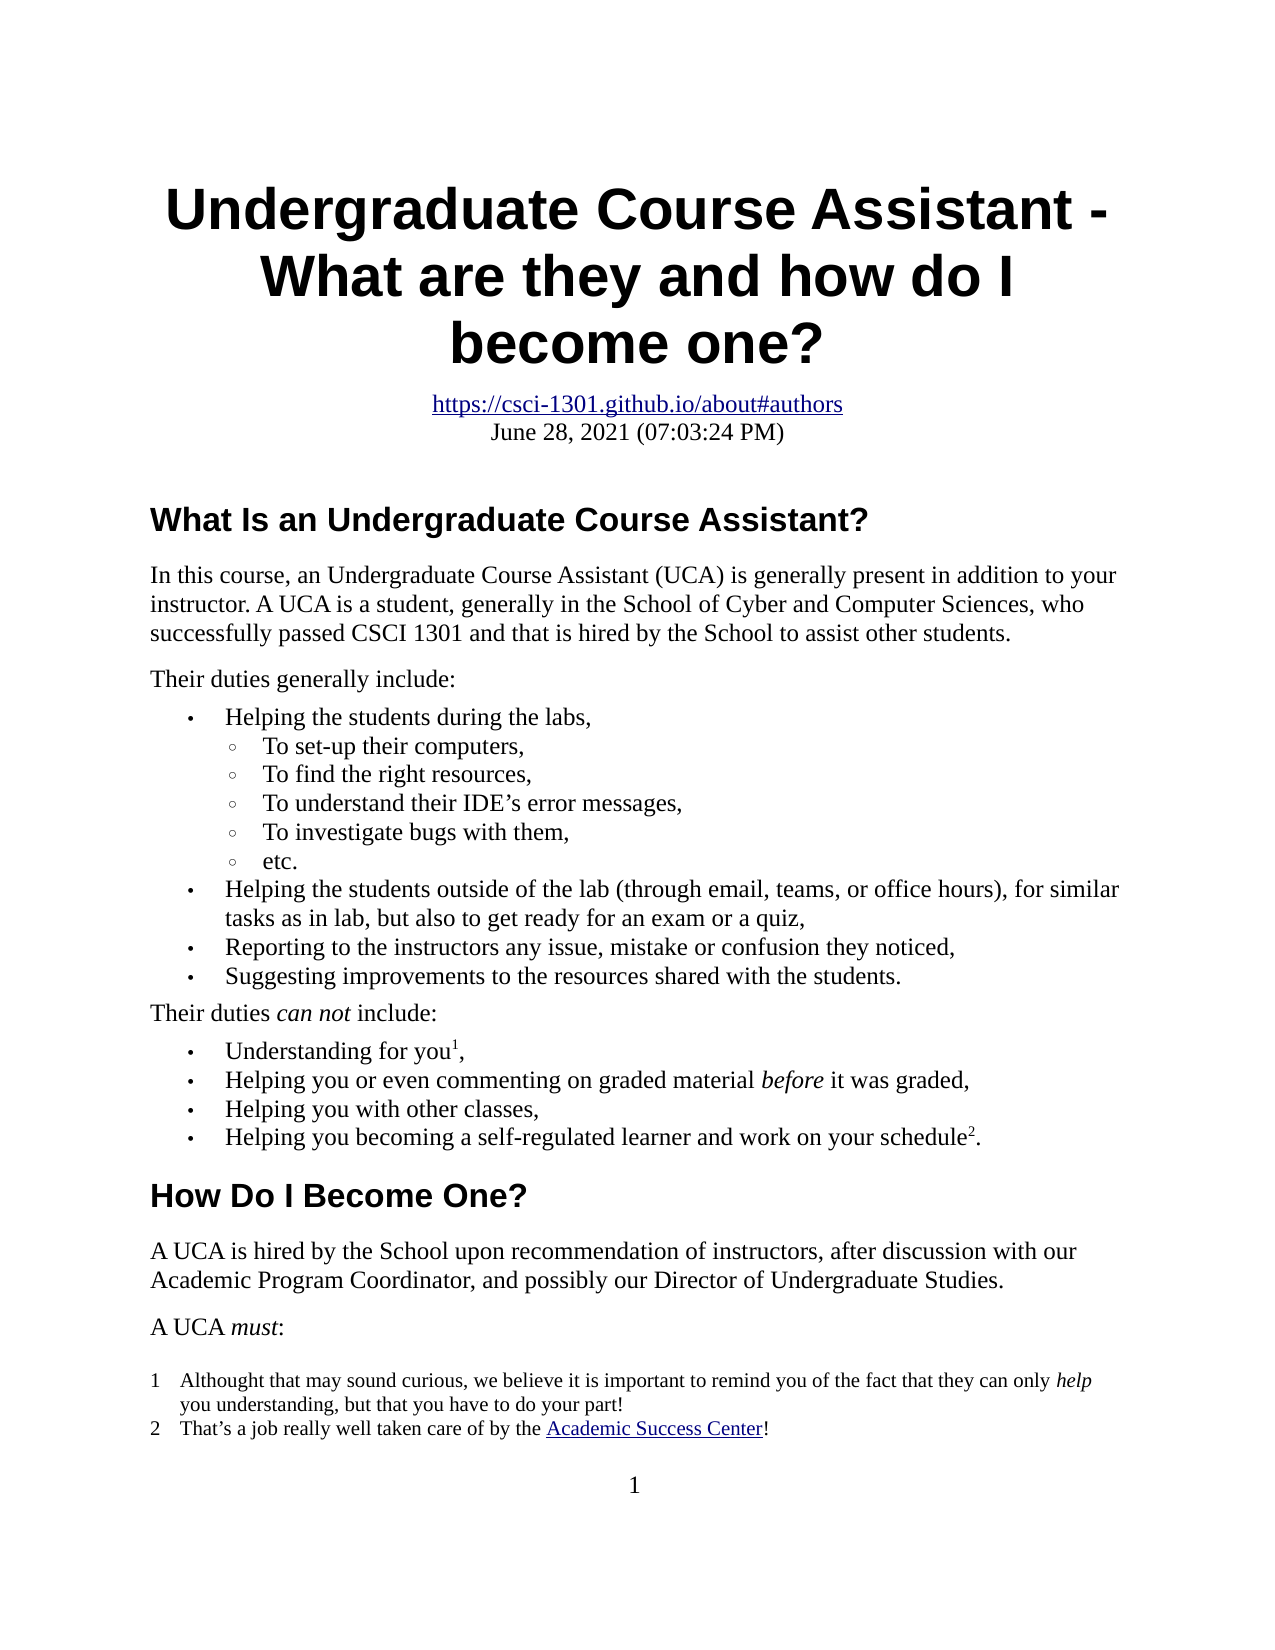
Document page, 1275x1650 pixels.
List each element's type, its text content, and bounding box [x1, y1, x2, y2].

text June 28, 2021 (07:03:24 PM) [150, 417, 1125, 446]
list Understanding for you, [187, 1036, 1125, 1065]
list Helping you with other classes, [187, 1094, 1125, 1122]
list Helping the students during the labs, [187, 702, 1125, 731]
text Their duties generally include: [150, 664, 1125, 693]
text A UCA must: [150, 1312, 1125, 1340]
list Althought that may sound curious, we believe it is important to remind you of the fact that they can only help you understanding, but that you have to do your part! [150, 1368, 1125, 1416]
list Helping the students outside of the lab (through email, teams, or office hours), for similar tasks as in lab, but also to get ready for an exam or a quiz, [187, 874, 1125, 932]
list Suggesting improvements to the resources shared with the students. [187, 961, 1125, 989]
subtitle How Do I Become One? [150, 1176, 1125, 1215]
list That’s a job really well taken care of by the Academic Success Center! [150, 1416, 1125, 1440]
list Helping you or even commenting on graded material before it was graded, [187, 1065, 1125, 1094]
text https://csci-1301.github.io/about#authors [150, 389, 1125, 417]
list To understand their IDE’s error messages, [225, 788, 1125, 817]
list To investigate bugs with them, [225, 817, 1125, 846]
text Their duties can not include: [150, 998, 1125, 1027]
list To set-up their computers, [225, 731, 1125, 759]
list Helping you becoming a self-regulated learner and work on your schedule. [187, 1122, 1125, 1151]
list To find the right resources, [225, 759, 1125, 788]
subtitle What Is an Undergraduate Course Assistant? [150, 500, 1125, 539]
list Reporting to the instructors any issue, mistake or confusion they noticed, [187, 932, 1125, 961]
text In this course, an Undergraduate Course Assistant (UCA) is generally present in addition to your instructor. A UCA is a student, generally in the School of Cyber and Computer Sciences, who successfully passed CSCI 1301 and that is hired by the School to assist other students. [150, 560, 1125, 646]
list etc. [225, 846, 1125, 874]
text A UCA is hired by the School upon recommendation of instructors, after discussion with our Academic Program Coordinator, and possibly our Director of Undergraduate Studies. [150, 1236, 1125, 1294]
title Undergraduate Course Assistant - What are they and how do I become one? [150, 175, 1125, 376]
